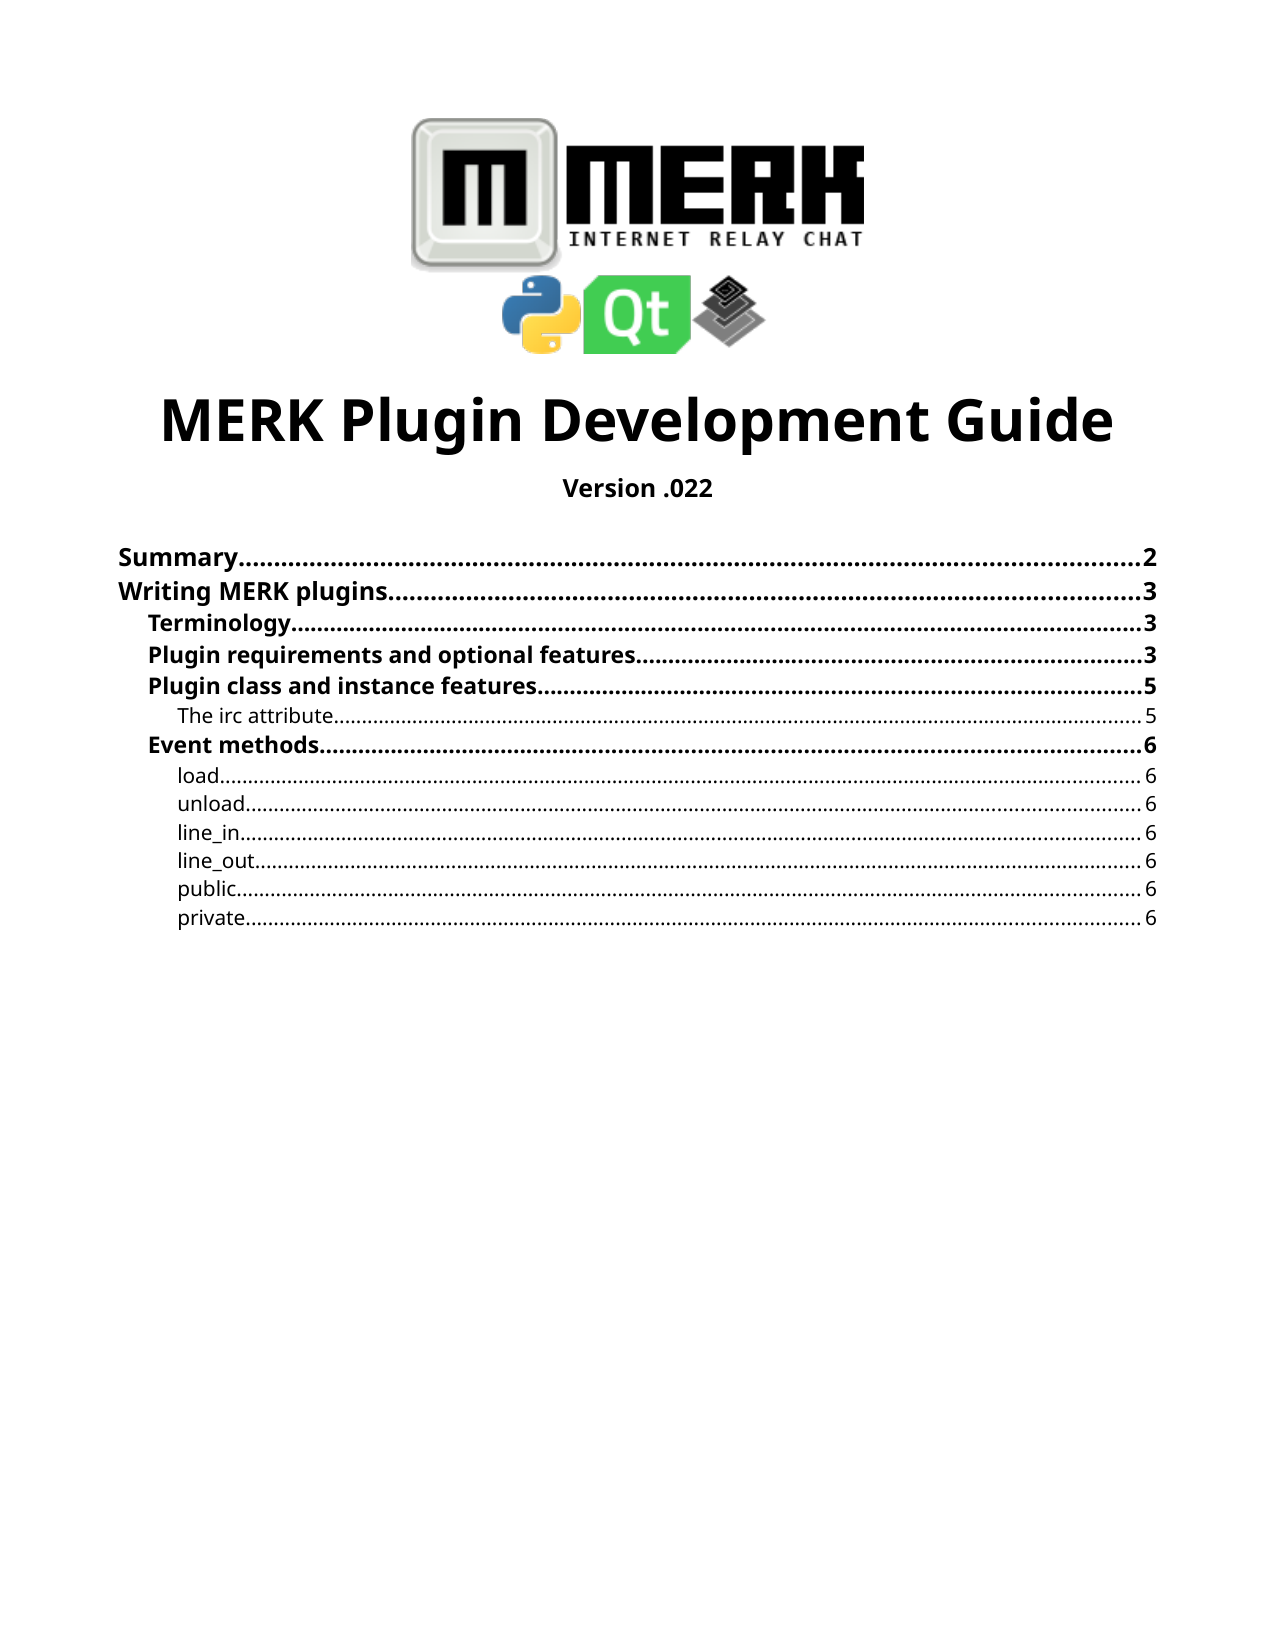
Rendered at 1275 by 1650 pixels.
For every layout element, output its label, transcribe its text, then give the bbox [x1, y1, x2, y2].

table_cell MERK Plugin Development Guide [118, 354, 1157, 471]
table_header [118, 118, 411, 354]
text line_out 6 [177, 846, 1157, 874]
text Plugin requirements and optional features 3 [148, 638, 1157, 670]
table_header [864, 118, 1157, 354]
text The irc attribute 5 [177, 701, 1157, 729]
text load 6 [177, 761, 1157, 789]
text private 6 [177, 903, 1157, 931]
text line_in 6 [177, 818, 1157, 846]
text public 6 [177, 874, 1157, 903]
text Event methods 6 [148, 729, 1157, 761]
text Summary 2 [118, 539, 1157, 573]
picture [411, 118, 864, 354]
text Writing MERK plugins 3 [118, 573, 1157, 607]
text unload 6 [177, 789, 1157, 818]
text Plugin class and instance features 5 [148, 670, 1157, 701]
table_cell Version .022 [118, 471, 1157, 505]
text Terminology 3 [148, 607, 1157, 638]
